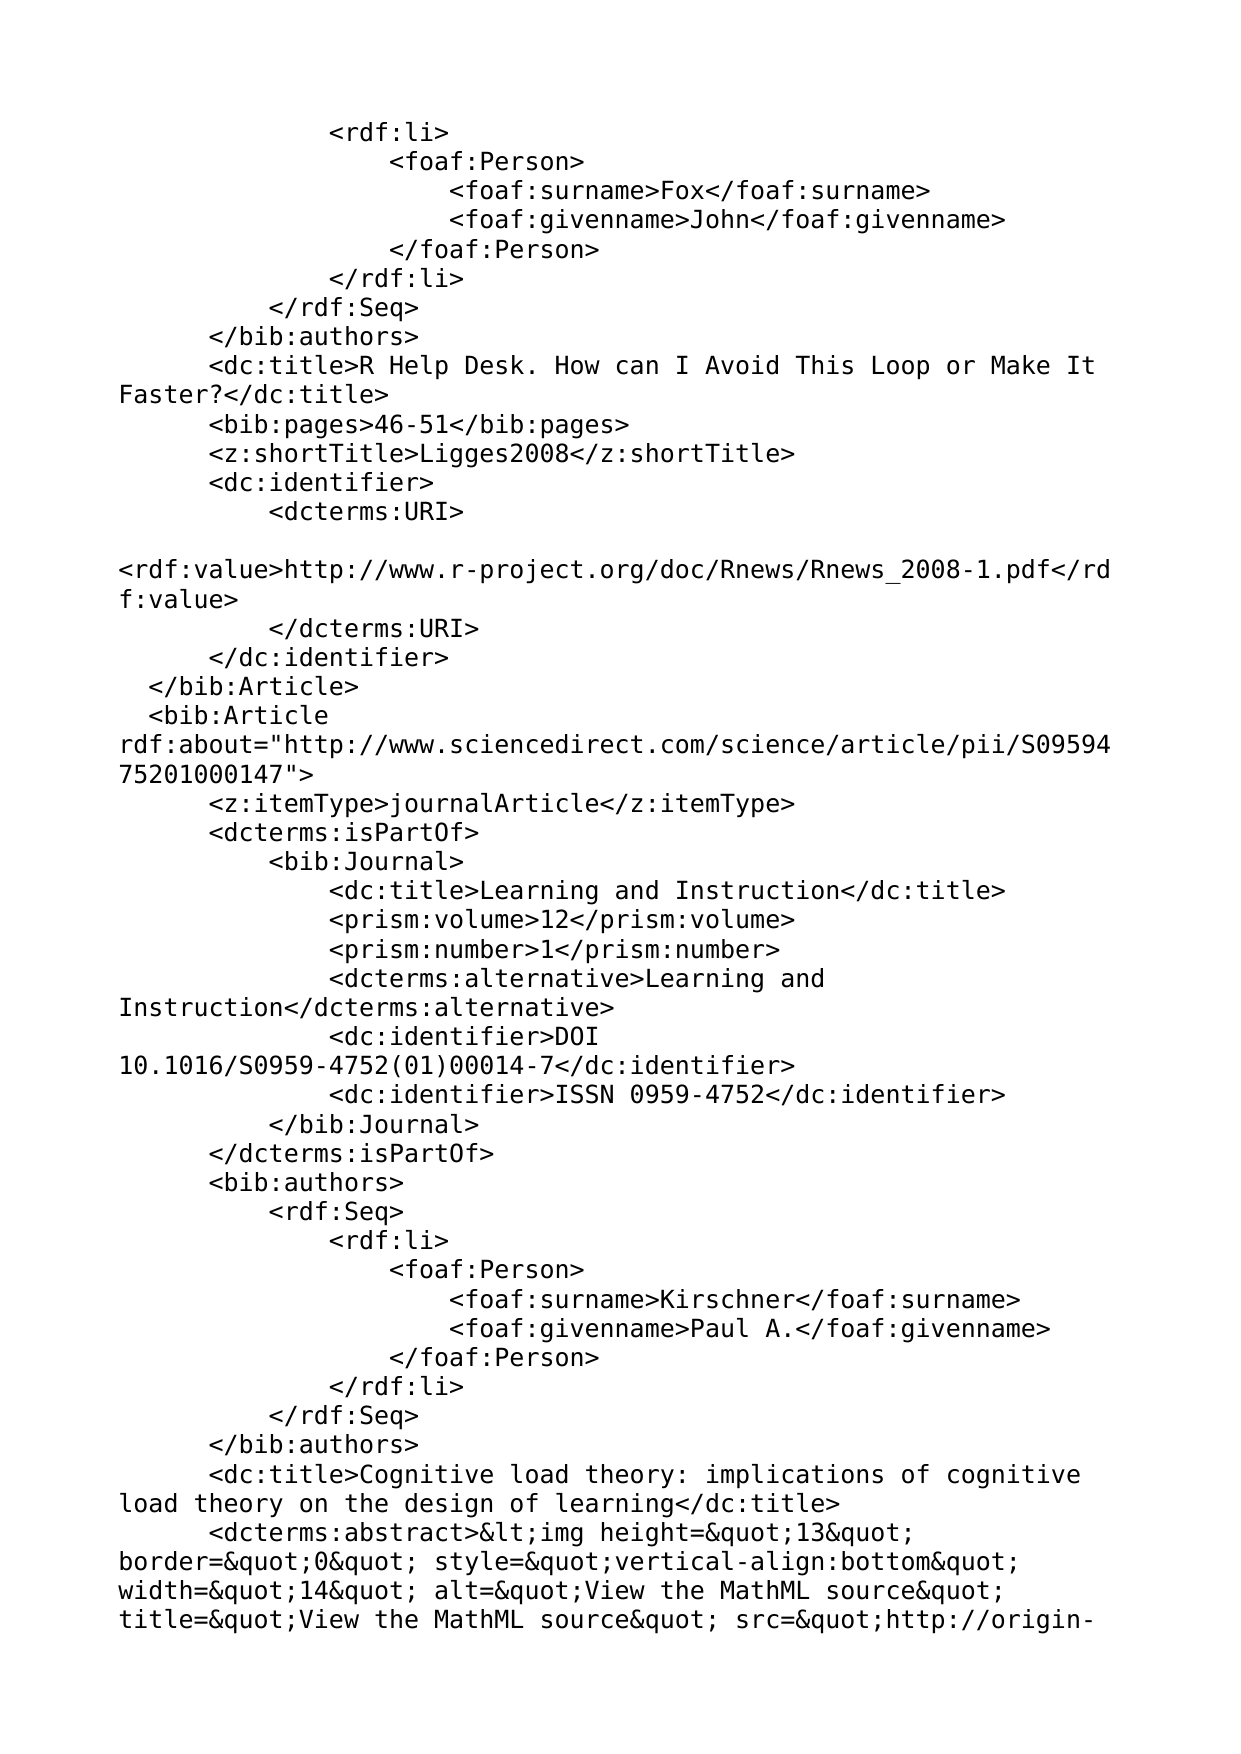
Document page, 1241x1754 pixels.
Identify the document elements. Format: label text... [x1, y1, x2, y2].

text <rdf:li> <foaf:Person> <foaf:surname>Fox</foaf:surname> <foaf:givenname>John</foaf:givenname> </foaf:Person> </rdf:li> </rdf:Seq> </bib:authors> <dc:title>R Help Desk. How can I Avoid This Loop or Make It Faster?</dc:title> <bib:pages>46-51</bib:pages> <z:shortTitle>Ligges2008</z:shortTitle> <dc:identifier> <dcterms:URI> <rdf:value>http://www.r-project.org/doc/Rnews/Rnews_2008-1.pdf</rdf:value> </dcterms:URI> </dc:identifier> </bib:Article> <bib:Article rdf:about="http://www.sciencedirect.com/science/article/pii/S0959475201000147"> <z:itemType>journalArticle</z:itemType> <dcterms:isPartOf> <bib:Journal> <dc:title>Learning and Instruction</dc:title> <prism:volume>12</prism:volume> <prism:number>1</prism:number> <dcterms:alternative>Learning and Instruction</dcterms:alternative> <dc:identifier>DOI 10.1016/S0959-4752(01)00014-7</dc:identifier> <dc:identifier>ISSN 0959-4752</dc:identifier> </bib:Journal> </dcterms:isPartOf> <bib:authors> <rdf:Seq> <rdf:li> <foaf:Person> <foaf:surname>Kirschner</foaf:surname> <foaf:givenname>Paul A.</foaf:givenname> </foaf:Person> </rdf:li> </rdf:Seq> </bib:authors> <dc:title>Cognitive load theory: implications of cognitive load theory on the design of learning</dc:title> <dcterms:abstract>&lt;img height=&quot;13&quot; border=&quot;0&quot; style=&quot;vertical-align:bottom&quot; width=&quot;14&quot; alt=&quot;View the MathML source&quot; title=&quot;View the MathML source&quot; src=&quot;http://origin- [118, 118, 1122, 1635]
